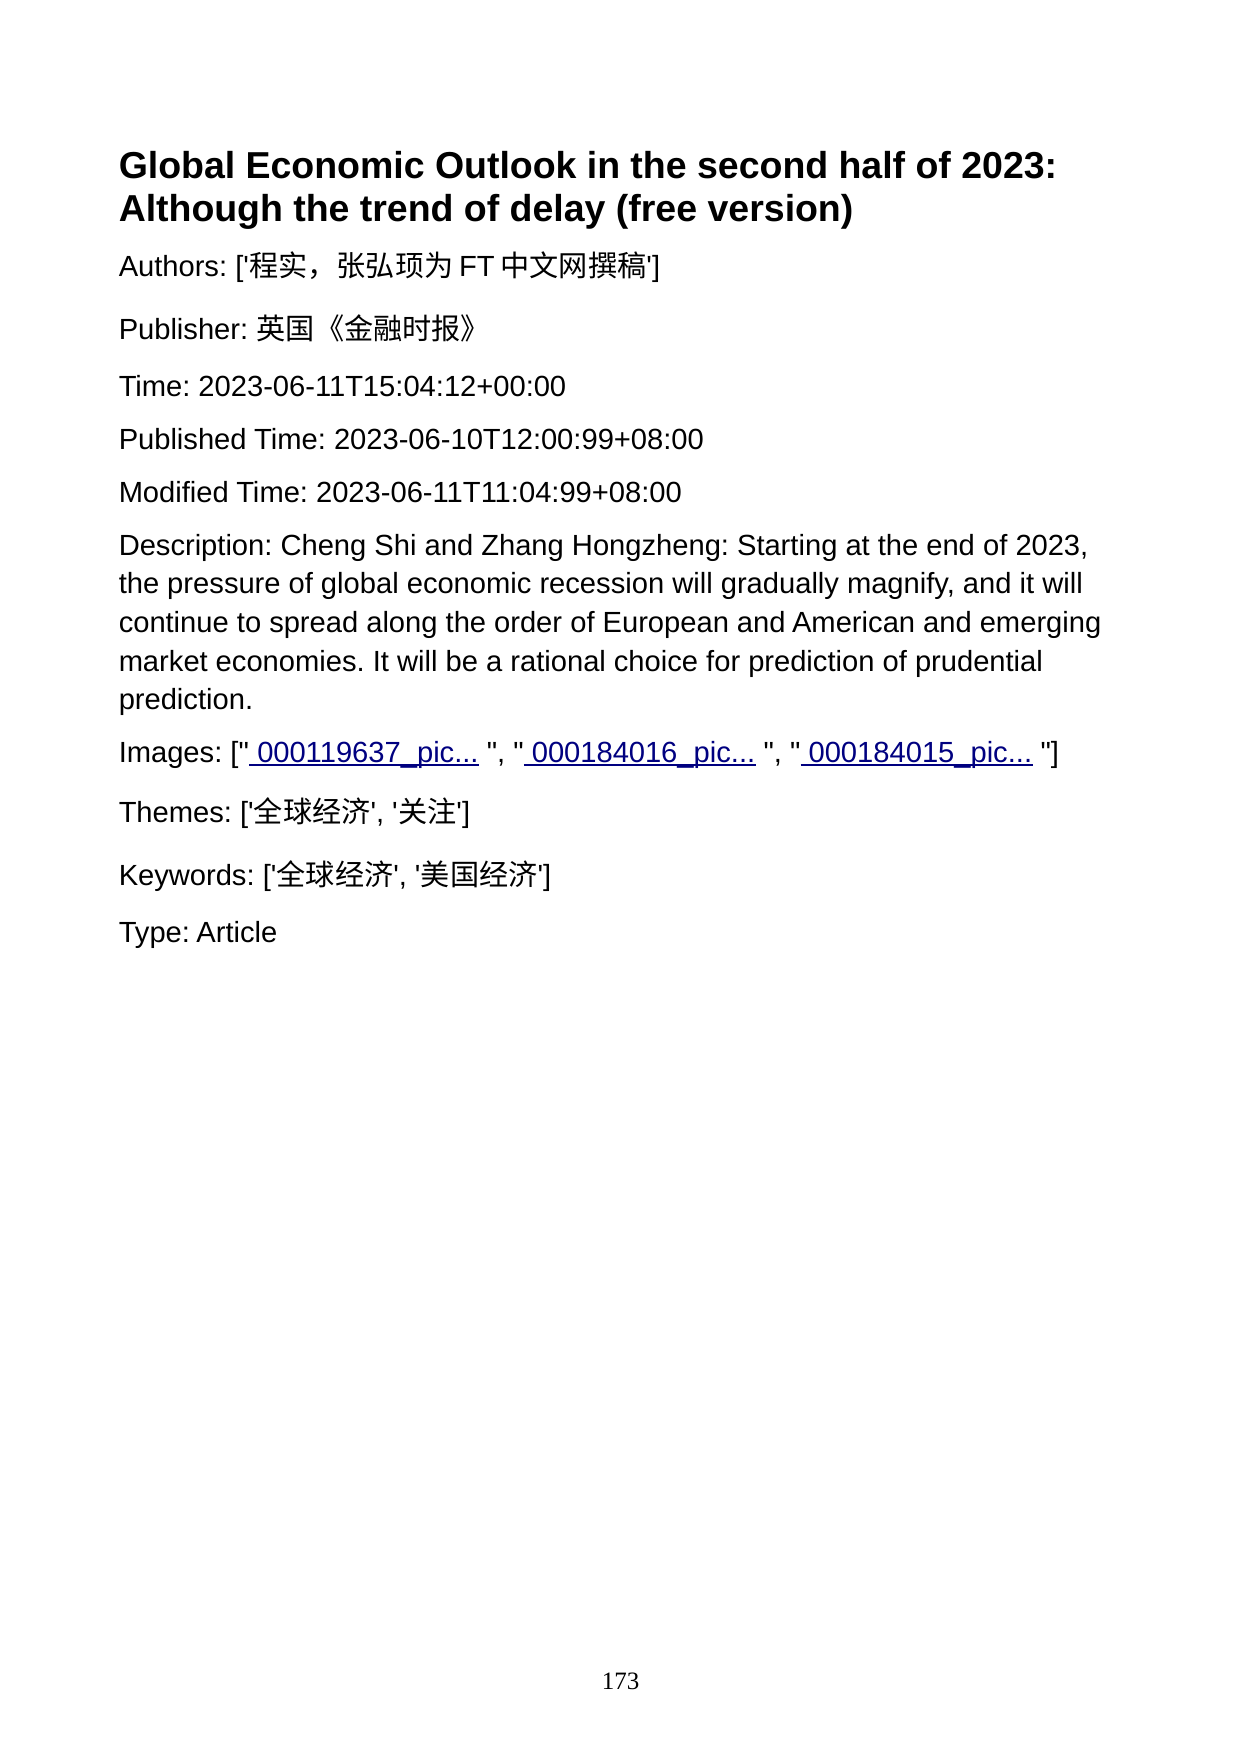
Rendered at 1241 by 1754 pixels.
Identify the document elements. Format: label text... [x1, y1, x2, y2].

text Time: 2023-06-11T15:04:12+00:00 [118, 368, 1122, 402]
text Published Time: 2023-06-10T12:00:99+08:00 [118, 422, 1122, 455]
text Description: Cheng Shi and Zhang Hongzheng: Starting at the end of 2023, the pressure of global economic recession will gradually magnify, and it will continue to spread along the order of European and American and emerging market economies. It will be a rational choice for prediction of prudential prediction. [118, 528, 1122, 716]
text Modified Time: 2023-06-11T11:04:99+08:00 [118, 475, 1122, 508]
subtitle Global Economic Outlook in the second half of 2023: Although the trend of delay (free version) [118, 143, 1122, 230]
text Authors: ['程实，张弘顼为FT中文网撰稿'] [118, 242, 1122, 284]
text Type: Article [118, 914, 1122, 948]
text Publisher: 英国《金融时报》 [118, 305, 1122, 348]
text Themes: ['全球经济', '关注'] [118, 788, 1122, 831]
text Images: [" 000119637_pic... ", " 000184016_pic... ", " 000184015_pic... "] [118, 735, 1122, 769]
text Keywords: ['全球经济', '美国经济'] [118, 851, 1122, 894]
